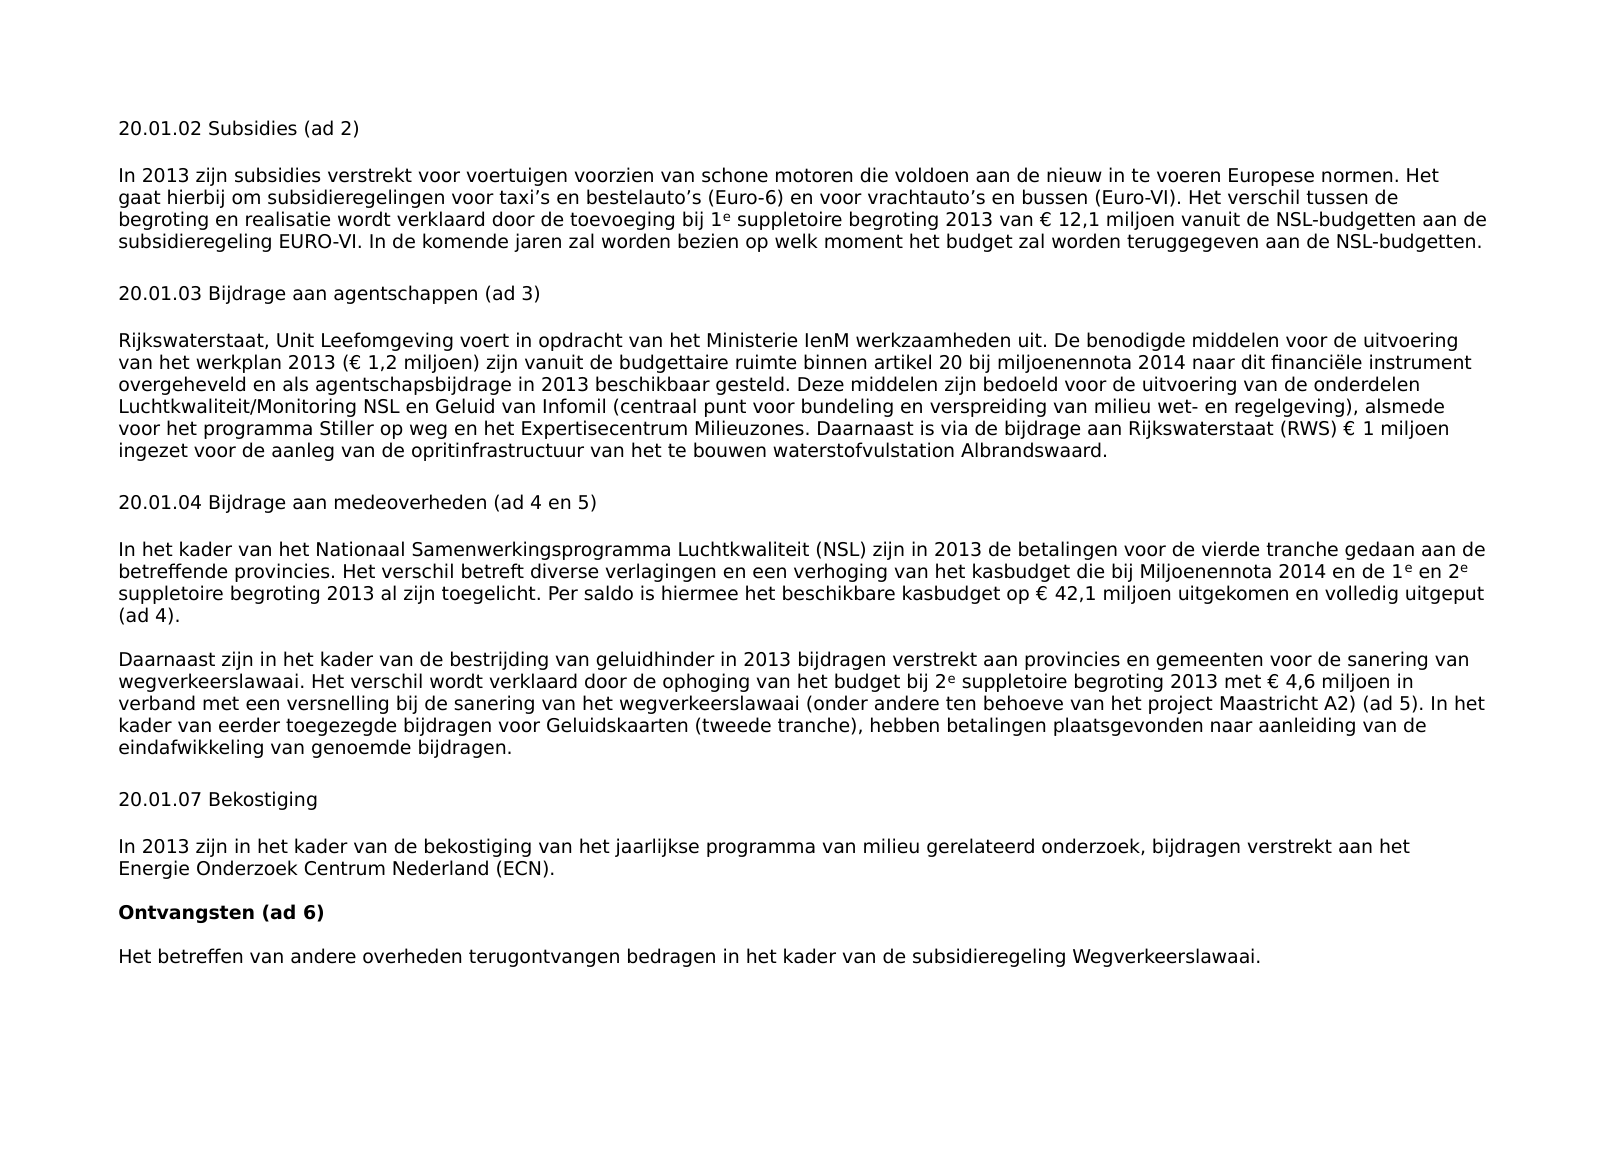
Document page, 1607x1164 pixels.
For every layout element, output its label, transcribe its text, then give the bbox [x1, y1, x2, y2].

subtitle 20.01.03 Bijdrage aan agentschappen (ad 3) [118, 283, 1488, 305]
text In 2013 zijn subsidies verstrekt voor voertuigen voorzien van schone motoren die voldoen aan de nieuw in te voeren Europese normen. Het gaat hierbij om subsidieregelingen voor taxi’s en bestelauto’s (Euro-6) en voor vrachtauto’s en bussen (Euro-VI). Het verschil tussen de begroting en realisatie wordt verklaard door de toevoeging bij 1e suppletoire begroting 2013 van € 12,1 miljoen vanuit de NSL-budgetten aan de subsidieregeling EURO-VI. In de komende jaren zal worden bezien op welk moment het budget zal worden teruggegeven aan de NSL-budgetten. [118, 165, 1488, 253]
text Het betreffen van andere overheden terugontvangen bedragen in het kader van de subsidieregeling Wegverkeerslawaai. [118, 946, 1488, 968]
text In het kader van het Nationaal Samenwerkingsprogramma Luchtkwaliteit (NSL) zijn in 2013 de betalingen voor de vierde tranche gedaan aan de betreffende provincies. Het verschil betreft diverse verlagingen en een verhoging van het kasbudget die bij Miljoenennota 2014 en de 1e en 2e suppletoire begroting 2013 al zijn toegelicht. Per saldo is hiermee het beschikbare kasbudget op € 42,1 miljoen uitgekomen en volledig uitgeput (ad 4). [118, 539, 1488, 627]
subtitle 20.01.07 Bekostiging [118, 789, 1488, 811]
subtitle 20.01.02 Subsidies (ad 2) [118, 118, 1488, 140]
text Rijkswaterstaat, Unit Leefomgeving voert in opdracht van het Ministerie IenM werkzaamheden uit. De benodigde middelen voor de uitvoering van het werkplan 2013 (€ 1,2 miljoen) zijn vanuit de budgettaire ruimte binnen artikel 20 bij miljoenennota 2014 naar dit financiële instrument overgeheveld en als agentschapsbijdrage in 2013 beschikbaar gesteld. Deze middelen zijn bedoeld voor de uitvoering van de onderdelen Luchtkwaliteit/Monitoring NSL en Geluid van Infomil (centraal punt voor bundeling en verspreiding van milieu wet- en regelgeving), alsmede voor het programma Stiller op weg en het Expertisecentrum Milieuzones. Daarnaast is via de bijdrage aan Rijkswaterstaat (RWS) € 1 miljoen ingezet voor de aanleg van de opritinfrastructuur van het te bouwen waterstofvulstation Albrandswaard. [118, 330, 1488, 462]
subtitle 20.01.04 Bijdrage aan medeoverheden (ad 4 en 5) [118, 492, 1488, 514]
text Daarnaast zijn in het kader van de bestrijding van geluidhinder in 2013 bijdragen verstrekt aan provincies en gemeenten voor de sanering van wegverkeerslawaai. Het verschil wordt verklaard door de ophoging van het budget bij 2e suppletoire begroting 2013 met € 4,6 miljoen in verband met een versnelling bij de sanering van het wegverkeerslawaai (onder andere ten behoeve van het project Maastricht A2) (ad 5). In het kader van eerder toegezegde bijdragen voor Geluidskaarten (tweede tranche), hebben betalingen plaatsgevonden naar aanleiding van de eindafwikkeling van genoemde bijdragen. [118, 649, 1488, 759]
text In 2013 zijn in het kader van de bekostiging van het jaarlijkse programma van milieu gerelateerd onderzoek, bijdragen verstrekt aan het Energie Onderzoek Centrum Nederland (ECN). [118, 836, 1488, 880]
subtitle Ontvangsten (ad 6) [118, 902, 1488, 924]
